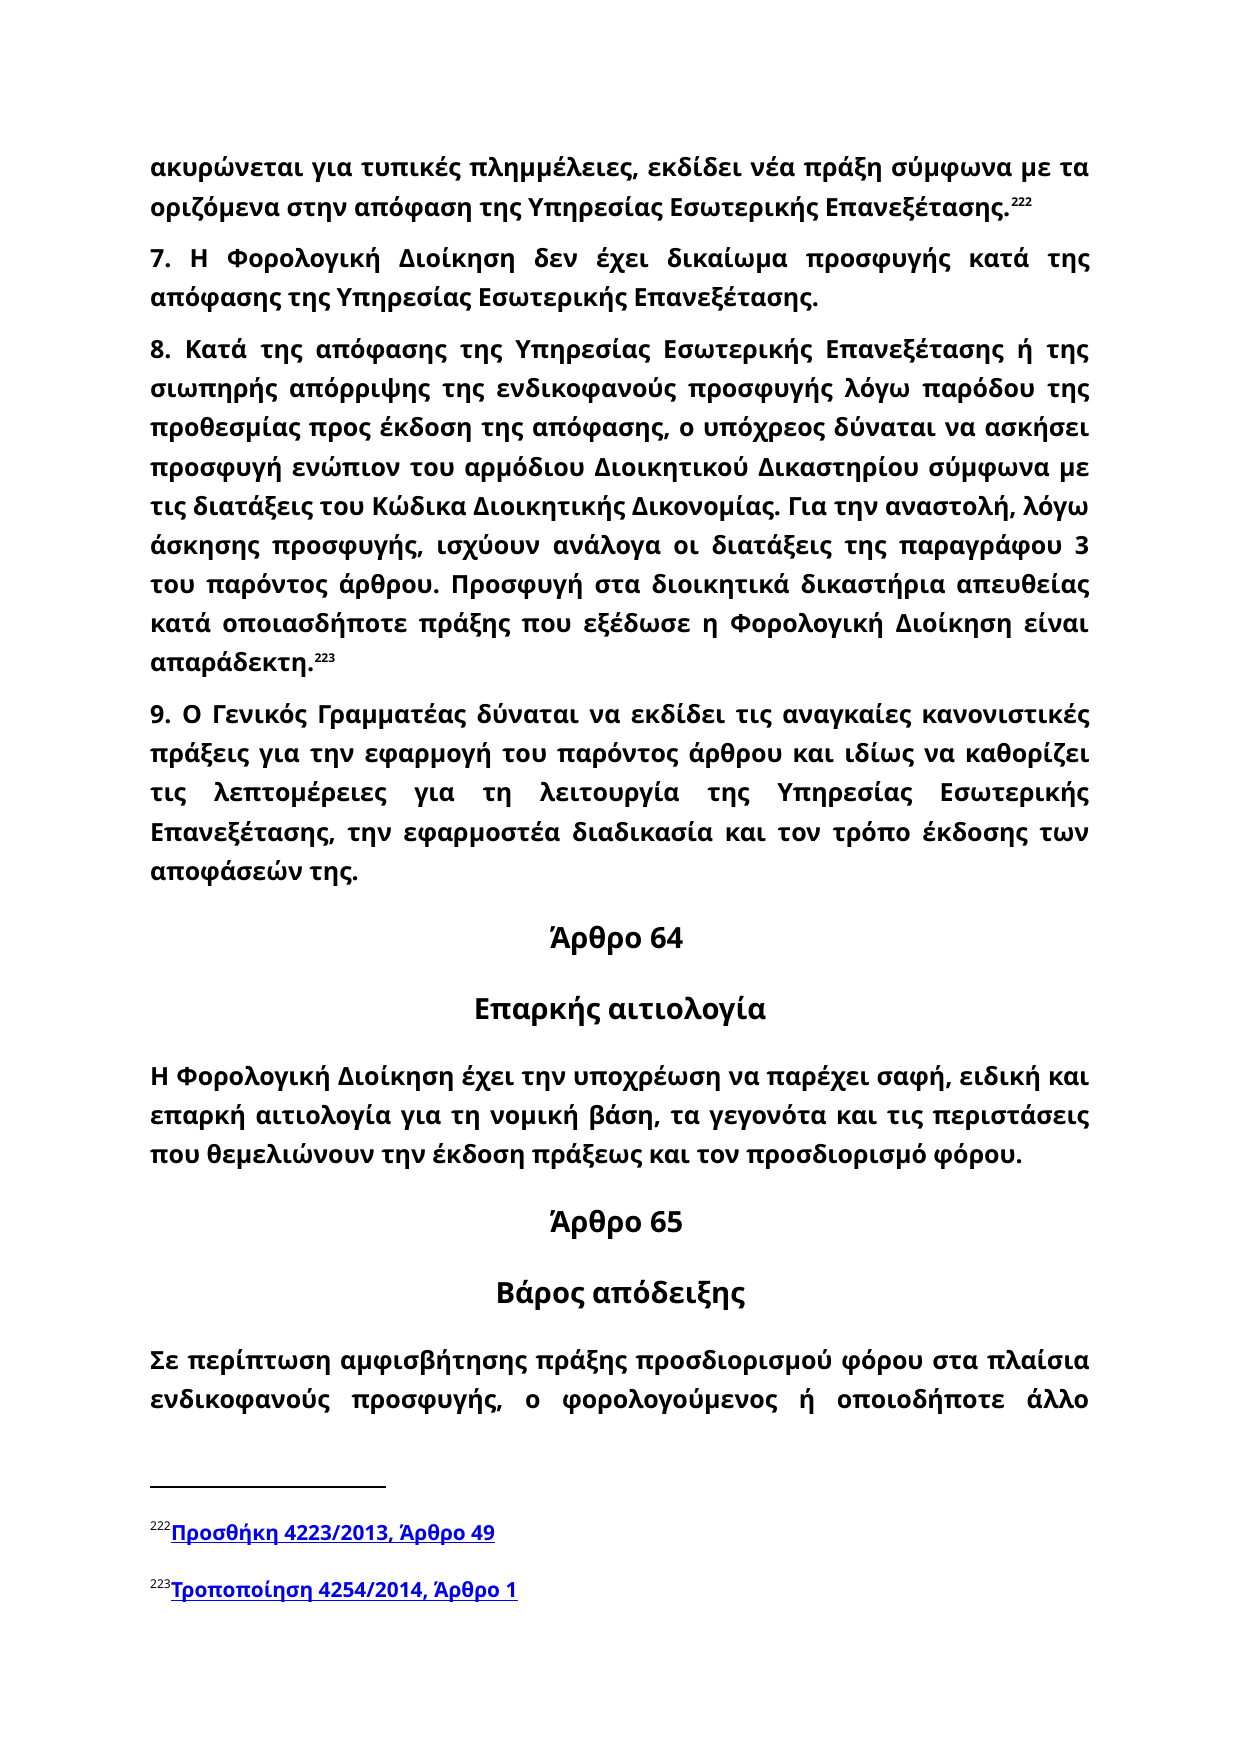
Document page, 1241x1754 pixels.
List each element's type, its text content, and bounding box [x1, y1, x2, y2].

text Τροποποίηση 4254/2014, Άρθρο 1 [150, 1576, 1090, 1604]
text 9. Ο Γενικός Γραμματέας δύναται να εκδίδει τις αναγκαίες κανονιστικές πράξεις για την εφαρμογή του παρόντος άρθρου και ιδίως να καθορίζει τις λεπτομέρειες για τη λειτουργία της Υπηρεσίας Εσωτερικής Επανεξέτασης, την εφαρμοστέα διαδικασία και τον τρόπο έκδοσης των αποφάσεών της. [150, 697, 1090, 887]
subtitle Επαρκής αιτιολογία [150, 988, 1090, 1028]
subtitle Άρθρο 65 [150, 1201, 1090, 1241]
text Σε περίπτωση αμφισβήτησης πράξης προσδιορισμού φόρου στα πλαίσια ενδικοφανούς προσφυγής, ο φορολογούμενος ή οποιοδήποτε άλλο [150, 1342, 1090, 1416]
text 8. Κατά της απόφασης της Υπηρεσίας Εσωτερικής Επανεξέτασης ή της σιωπηρής απόρριψης της ενδικοφανούς προσφυγής λόγω παρόδου της προθεσμίας προς έκδοση της απόφασης, ο υπόχρεος δύναται να ασκήσει προσφυγή ενώπιον του αρμόδιου Διοικητικού Δικαστηρίου σύμφωνα με τις διατάξεις του Κώδικα Διοικητικής Δικονομίας. Για την αναστολή, λόγω άσκησης προσφυγής, ισχύουν ανάλογα οι διατάξεις της παραγράφου 3 του παρόντος άρθρου. Προσφυγή στα διοικητικά δικαστήρια απευθείας κατά οποιασδήποτε πράξης που εξέδωσε η Φορολογική Διοίκηση είναι απαράδεκτη. [150, 332, 1090, 679]
text 7. Η Φορολογική Διοίκηση δεν έχει δικαίωμα προσφυγής κατά της απόφασης της Υπηρεσίας Εσωτερικής Επανεξέτασης. [150, 241, 1090, 314]
text ακυρώνεται για τυπικές πλημμέλειες, εκδίδει νέα πράξη σύμφωνα με τα οριζόμενα στην απόφαση της Υπηρεσίας Εσωτερικής Επανεξέτασης. [150, 150, 1090, 223]
text Η Φορολογική Διοίκηση έχει την υποχρέωση να παρέχει σαφή, ειδική και επαρκή αιτιολογία για τη νομική βάση, τα γεγονότα και τις περιστάσεις που θεμελιώνουν την έκδοση πράξεως και τον προσδιορισμό φόρου. [150, 1059, 1090, 1171]
subtitle Άρθρο 64 [150, 917, 1090, 957]
text Προσθήκη 4223/2013, Άρθρο 49 [150, 1518, 1090, 1546]
subtitle Βάρος απόδειξης [150, 1272, 1090, 1312]
